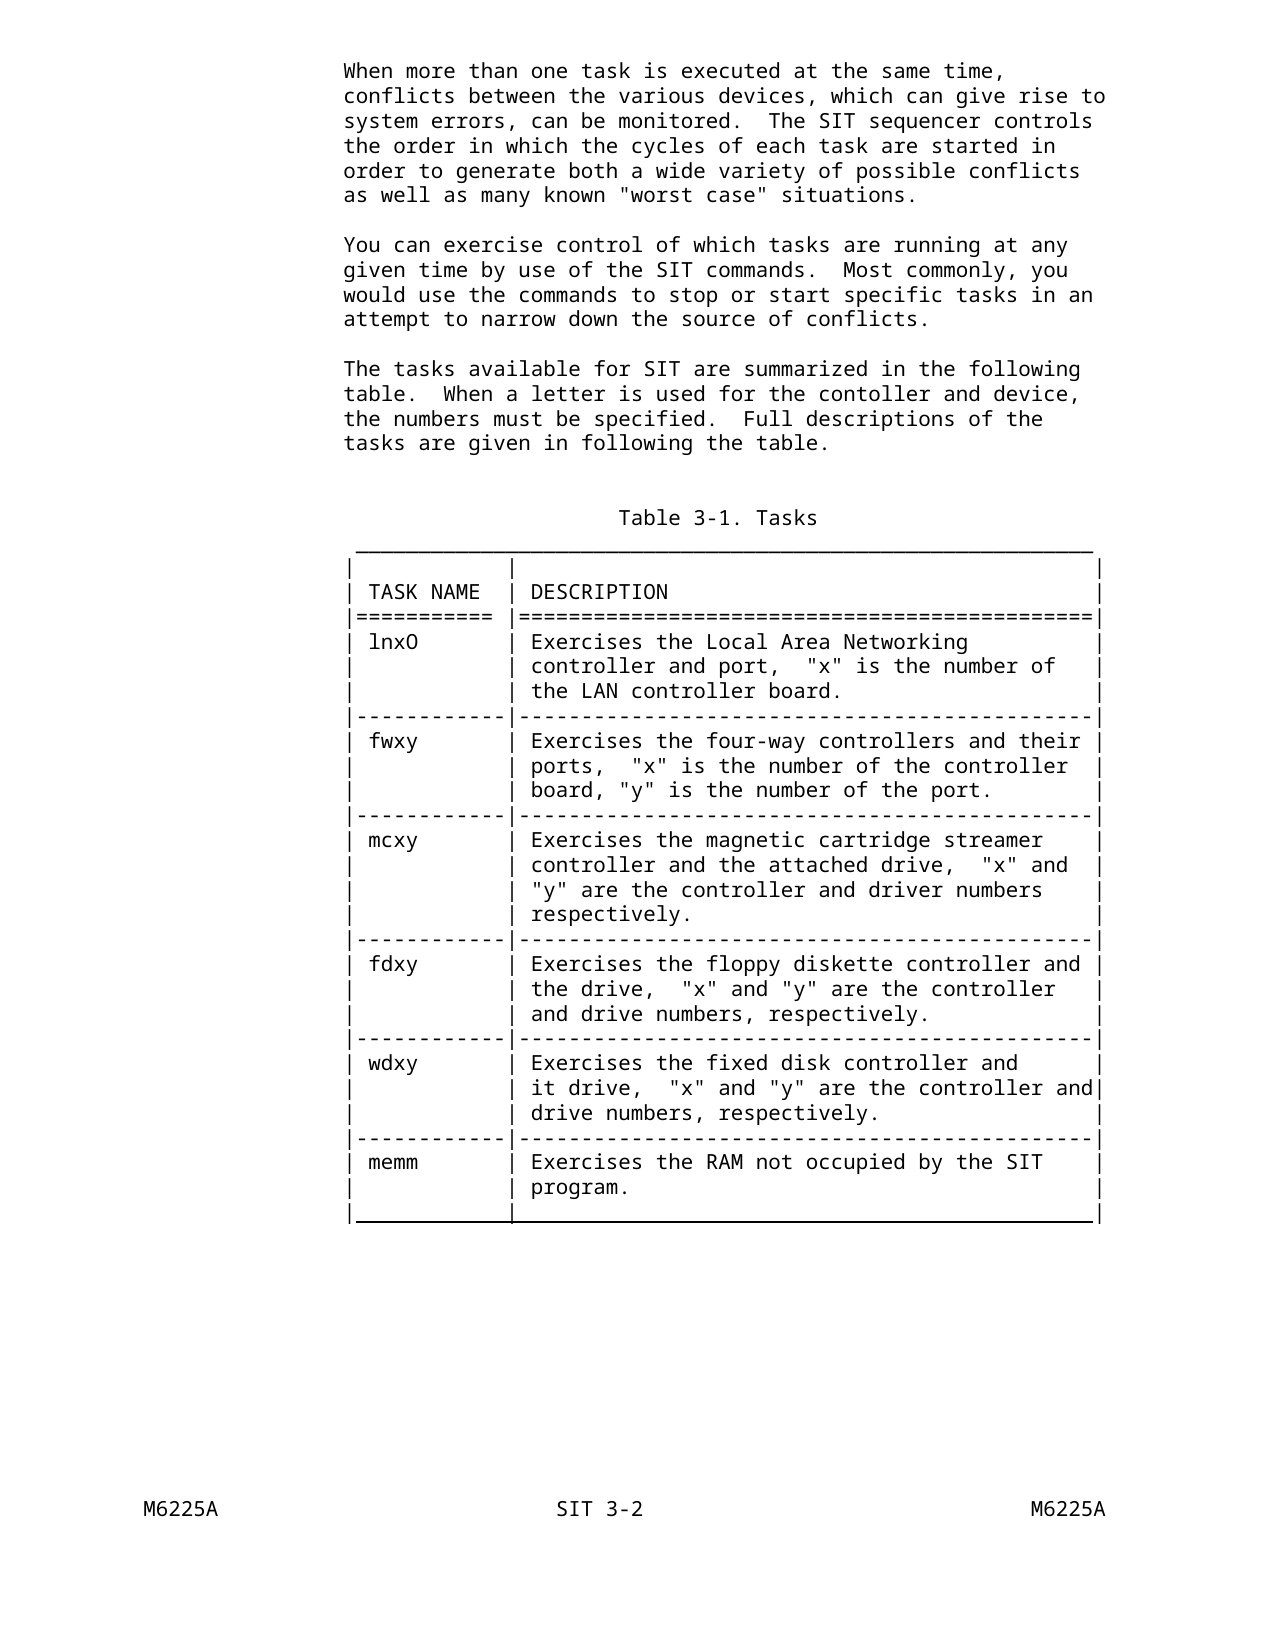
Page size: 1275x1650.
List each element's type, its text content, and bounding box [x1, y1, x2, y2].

text | fwxy | Exercises the four-way controllers and their | [118, 728, 1145, 753]
text ___________________________________________________________ [118, 530, 1145, 555]
text | | board, "y" is the number of the port. | [118, 778, 1145, 803]
text |=========== |==============================================| [118, 604, 1145, 629]
text the order in which the cycles of each task are started in [118, 133, 1145, 158]
text as well as many known "worst case" situations. [118, 183, 1145, 208]
text Table 3-1. Tasks [118, 505, 1145, 530]
text |------------|----------------------------------------------| [118, 803, 1145, 828]
text | | it drive, "x" and "y" are the controller and| [118, 1076, 1145, 1100]
text | | the drive, "x" and "y" are the controller | [118, 976, 1145, 1001]
text | | respectively. | [118, 902, 1145, 927]
text | TASK NAME | DESCRIPTION | [118, 580, 1145, 604]
text |------------|----------------------------------------------| [118, 704, 1145, 728]
text |------------|----------------------------------------------| [118, 927, 1145, 952]
text | | | [118, 1199, 1145, 1224]
text | | controller and port, "x" is the number of | [118, 654, 1145, 679]
text given time by use of the SIT commands. Most commonly, you [118, 257, 1145, 282]
text | | drive numbers, respectively. | [118, 1100, 1145, 1125]
text would use the commands to stop or start specific tasks in an [118, 282, 1145, 307]
text the numbers must be specified. Full descriptions of the [118, 406, 1145, 431]
text conflicts between the various devices, which can give rise to [118, 84, 1145, 109]
text | fdxy | Exercises the floppy diskette controller and | [118, 952, 1145, 976]
text The tasks available for SIT are summarized in the following [118, 357, 1145, 381]
text When more than one task is executed at the same time, [118, 59, 1145, 84]
text | | ports, "x" is the number of the controller | [118, 753, 1145, 778]
text tasks are given in following the table. [118, 431, 1145, 456]
text table. When a letter is used for the contoller and device, [118, 381, 1145, 406]
text | mcxy | Exercises the magnetic cartridge streamer | [118, 828, 1145, 852]
text | | | [118, 555, 1145, 580]
text | lnxO | Exercises the Local Area Networking | [118, 629, 1145, 654]
text | memm | Exercises the RAM not occupied by the SIT | [118, 1150, 1145, 1175]
text | | and drive numbers, respectively. | [118, 1001, 1145, 1026]
text order to generate both a wide variety of possible conflicts [118, 158, 1145, 183]
text M6225A SIT 3-2 M6225A [118, 1497, 1145, 1522]
text system errors, can be monitored. The SIT sequencer controls [118, 109, 1145, 133]
text attempt to narrow down the source of conflicts. [118, 307, 1145, 332]
text | wdxy | Exercises the fixed disk controller and | [118, 1051, 1145, 1076]
text | | "y" are the controller and driver numbers | [118, 877, 1145, 902]
text |------------|----------------------------------------------| [118, 1026, 1145, 1051]
text | | controller and the attached drive, "x" and | [118, 852, 1145, 877]
text You can exercise control of which tasks are running at any [118, 233, 1145, 257]
text | | the LAN controller board. | [118, 679, 1145, 704]
text |------------|----------------------------------------------| [118, 1125, 1145, 1150]
text | | program. | [118, 1175, 1145, 1199]
